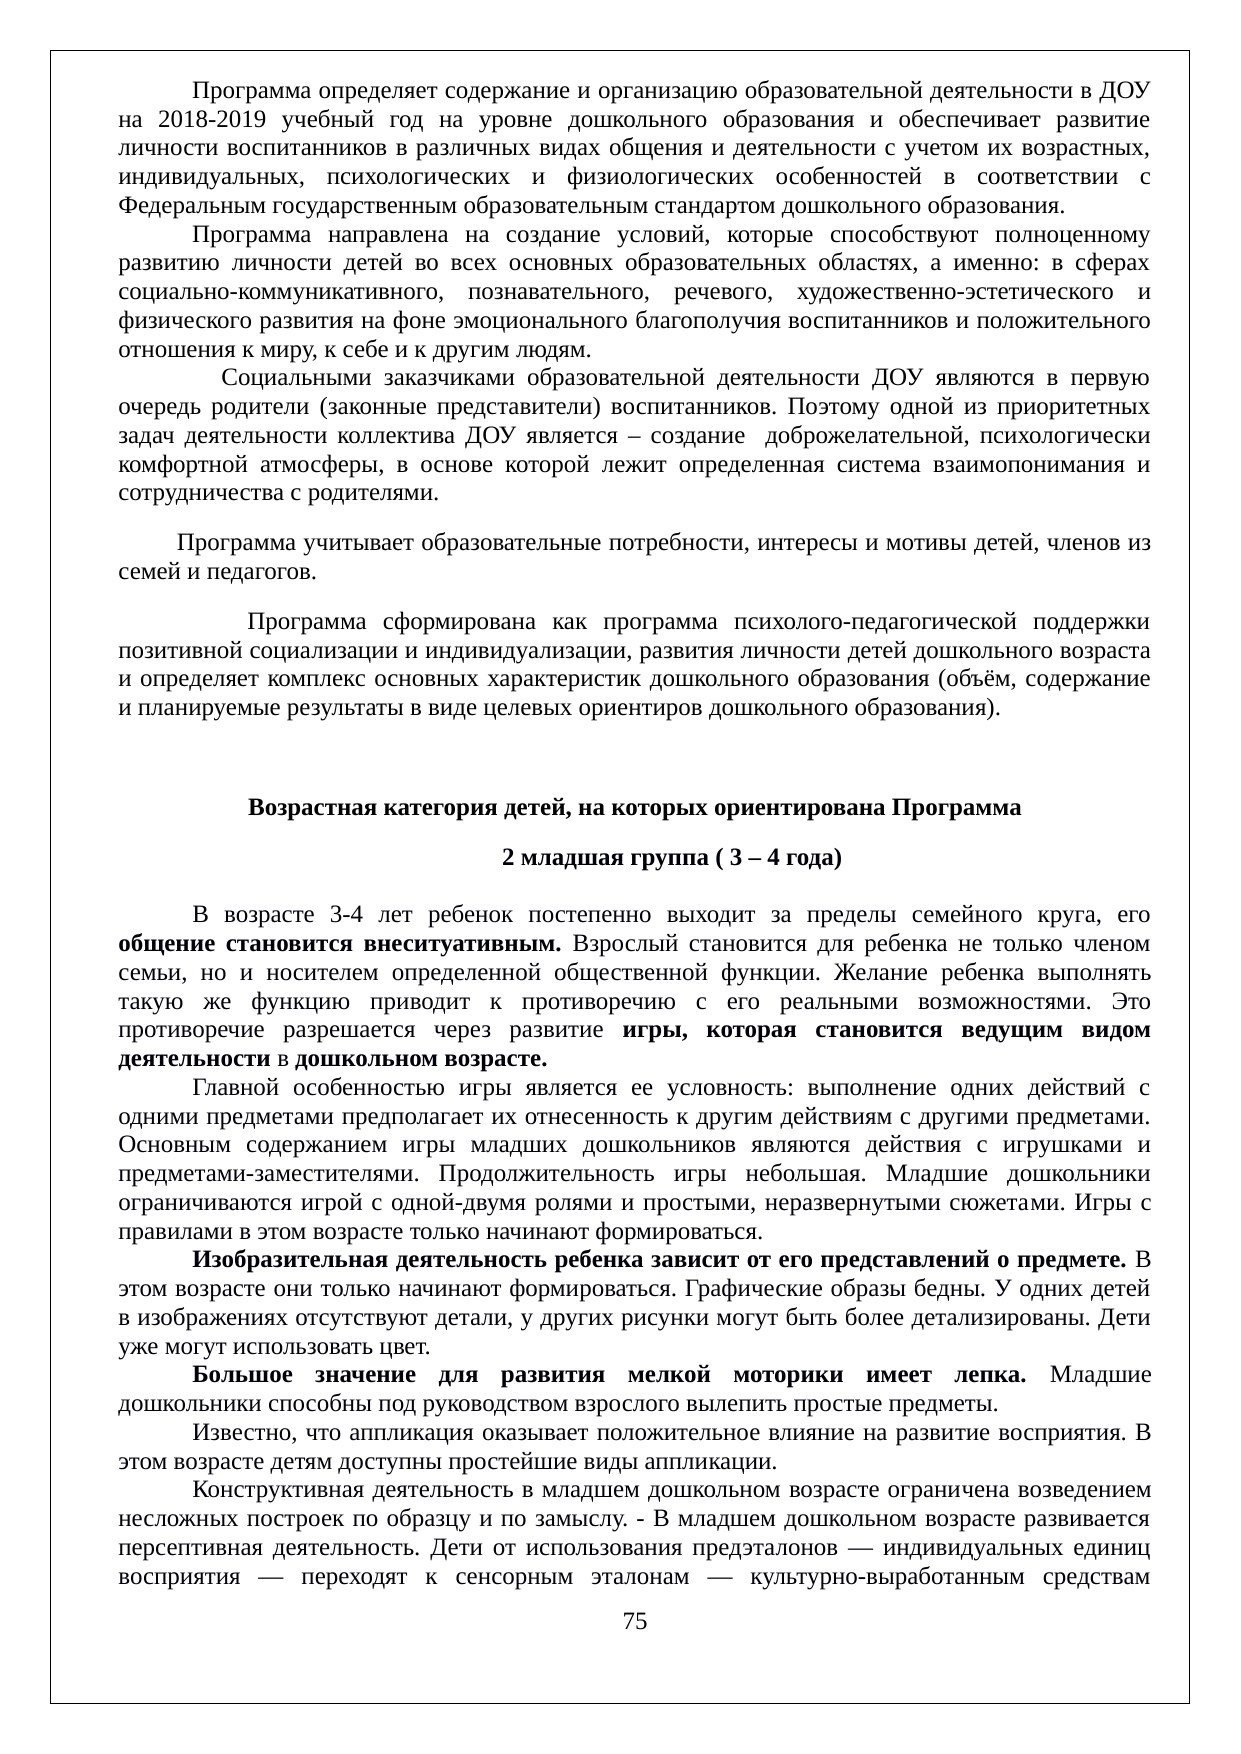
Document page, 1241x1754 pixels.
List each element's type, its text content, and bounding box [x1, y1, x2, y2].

text Известно, что аппликация оказывает положительное влияние на разви­тие восприятия. В этом возрасте детям доступны простейшие виды аппли­кации. [118, 1417, 1152, 1474]
text В возрасте 3-4 лет ребенок постепенно выходит за пределы семейного круга, его общение становится внеситуативным. Взрослый становится для ребенка не только членом семьи, но и носителем определенной обще­ственной функции. Желание ребенка выполнять такую же функцию при­водит к противоречию с его реальными возможностями. Это противоречие разрешается через развитие игры, которая становится ведущим видом деятельности в дошкольном возрасте. [118, 899, 1152, 1072]
text Изобразительная деятельность ребенка зависит от его представлений о предмете. В этом возрасте они только начинают формироваться. Графические образы бедны. У одних детей в изображениях отсутствуют детали, у других рисунки могут быть более детализированы. Дети уже могут использовать цвет. [118, 1244, 1152, 1359]
text 2 младшая группа ( 3 – 4 года) [118, 842, 1152, 871]
text Программа направлена на создание условий, которые способствуют полноценному развитию личности детей во всех основных образовательных областях, а именно: в сферах социально-коммуникативного, познавательного, речевого, художественно-эстетического и физического развития на фоне эмоционального благополучия воспитанников и положительного отношения к миру, к себе и к другим людям. [118, 219, 1152, 362]
text Программа сформирована как программа психолого-педагогической поддержки позитивной социализации и индивидуализации, развития личности детей дошкольного возраста и определяет комплекс основных характеристик дошкольного образования (объём, содержание и планируемые результаты в виде целевых ориентиров дошкольного образования). [118, 606, 1152, 721]
text Возрастная категория детей, на которых ориентирована Программа [118, 792, 1152, 821]
text Социальными заказчиками образовательной деятельности ДОУ являются в первую очередь родители (законные представители) воспитанников. Поэтому одной из приоритетных задач деятельности коллектива ДОУ является – создание доброжелательной, психологически комфортной атмосферы, в основе которой лежит определенная система взаимопонимания и сотрудничества с родителями. [118, 362, 1152, 506]
text Конструктивная деятельность в младшем дошкольном возрасте ограни­чена возведением несложных построек по образцу и по замыслу. - В младшем дошкольном возрасте развивается персептивная деятель­ность. Дети от использования предэталонов — индивидуальных единиц восприятия — переходят к сенсорным эталонам — культурно-выработанным средствам [118, 1474, 1152, 1589]
text Большое значение для развития мелкой моторики имеет лепка. Младшие дошкольники способны под руководством взрослого вылепить простые предметы. [118, 1359, 1152, 1417]
text Главной особенностью игры является ее условность: выполнение одних действий с одними предметами предполагает их отнесенность к другим действиям с другими предметами. Основным содержанием игры младших дошкольников являются действия с игрушками и предметами-заместителя­ми. Продолжительность игры небольшая. Младшие дошкольники ограничи­ваются игрой с одной-двумя ролями и простыми, неразвернутыми сюжета­ми. Игры с правилами в этом возрасте только начинают формироваться. [118, 1072, 1152, 1244]
text Программа учитывает образовательные потребности, интересы и мотивы детей, членов из семей и педагогов. [118, 527, 1152, 584]
text Программа определяет содержание и организацию образовательной деятельности в ДОУ на 2018-2019 учебный год на уровне дошкольного образования и обеспечивает развитие личности воспитанников в различных видах общения и деятельности с учетом их возрастных, индивидуальных, психологических и физиологических особенностей в соответствии с Федеральным государственным образовательным стандартом дошкольного образования. [118, 75, 1152, 219]
